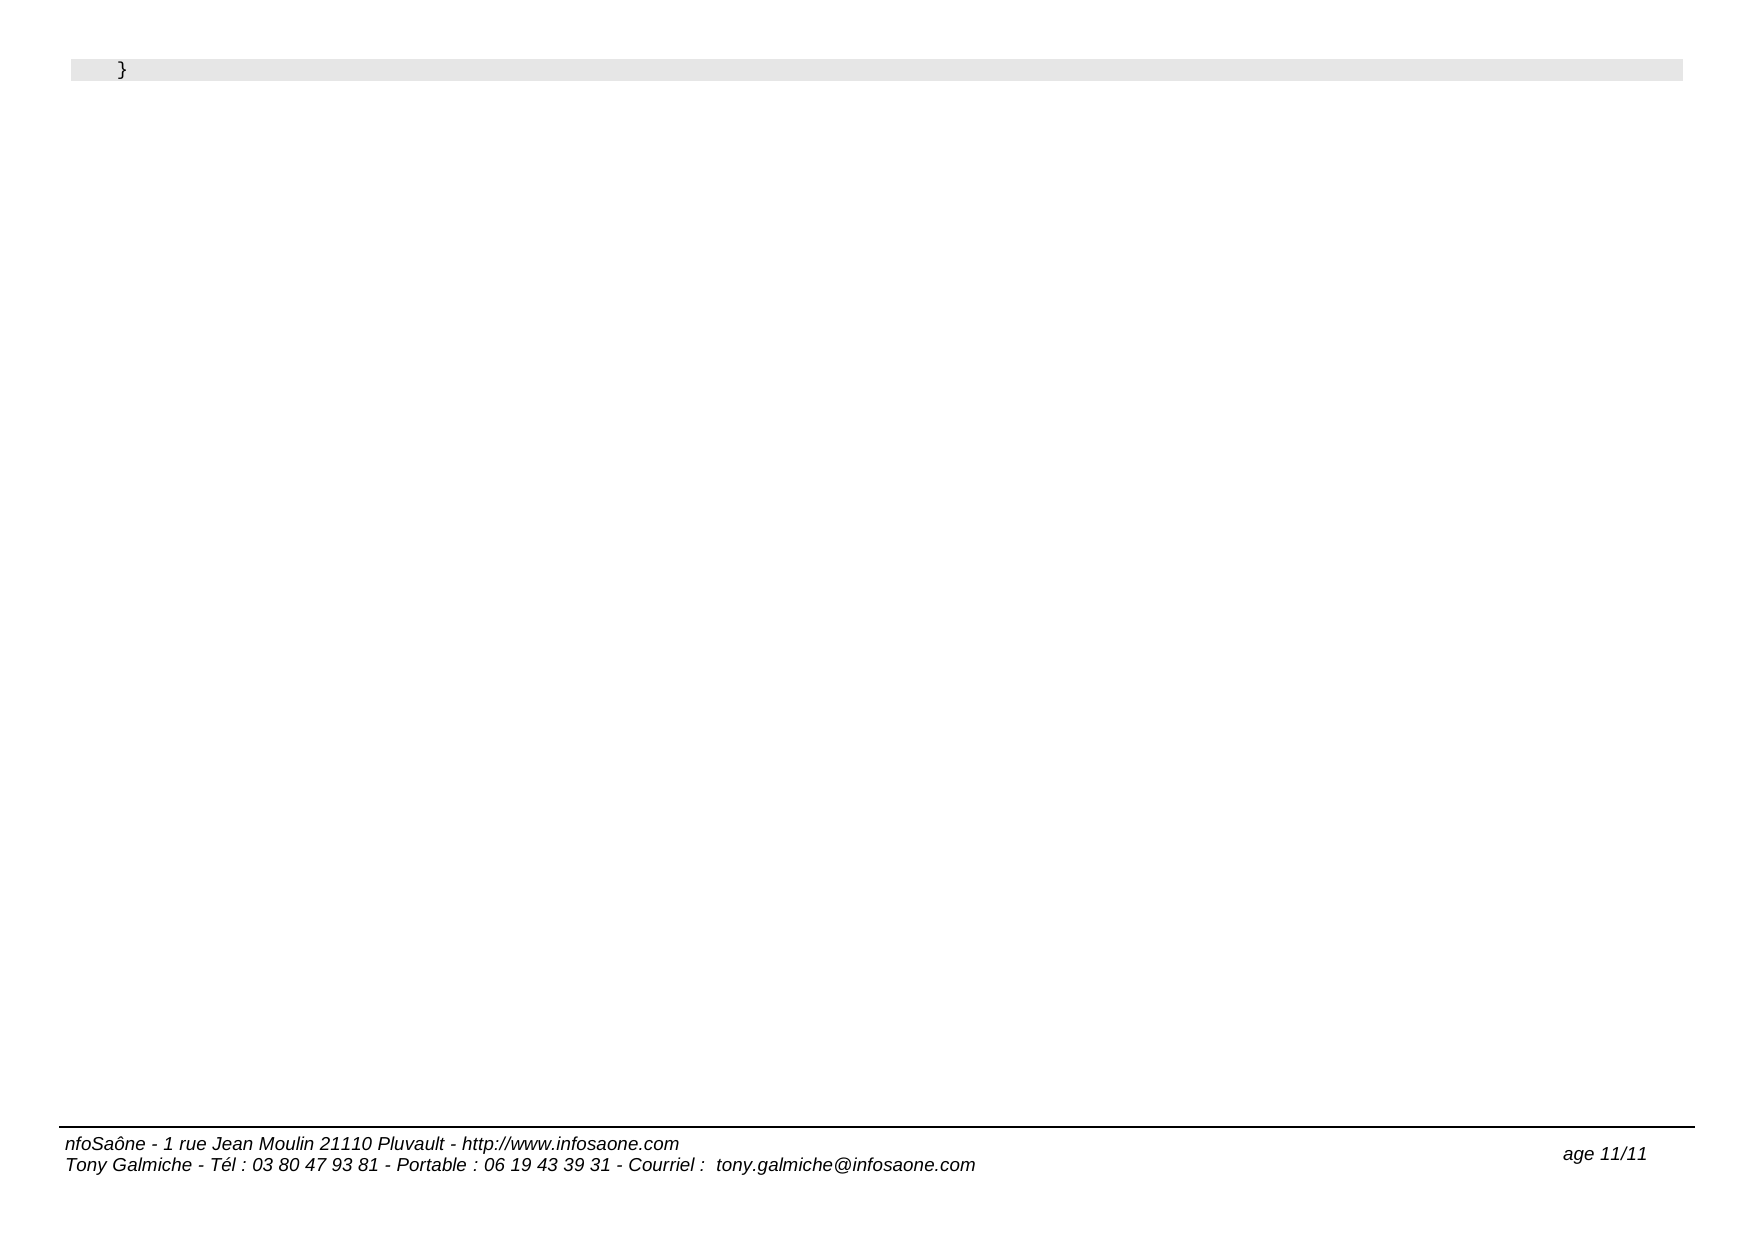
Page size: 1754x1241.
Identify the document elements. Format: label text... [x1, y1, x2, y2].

text } [71, 59, 1683, 81]
